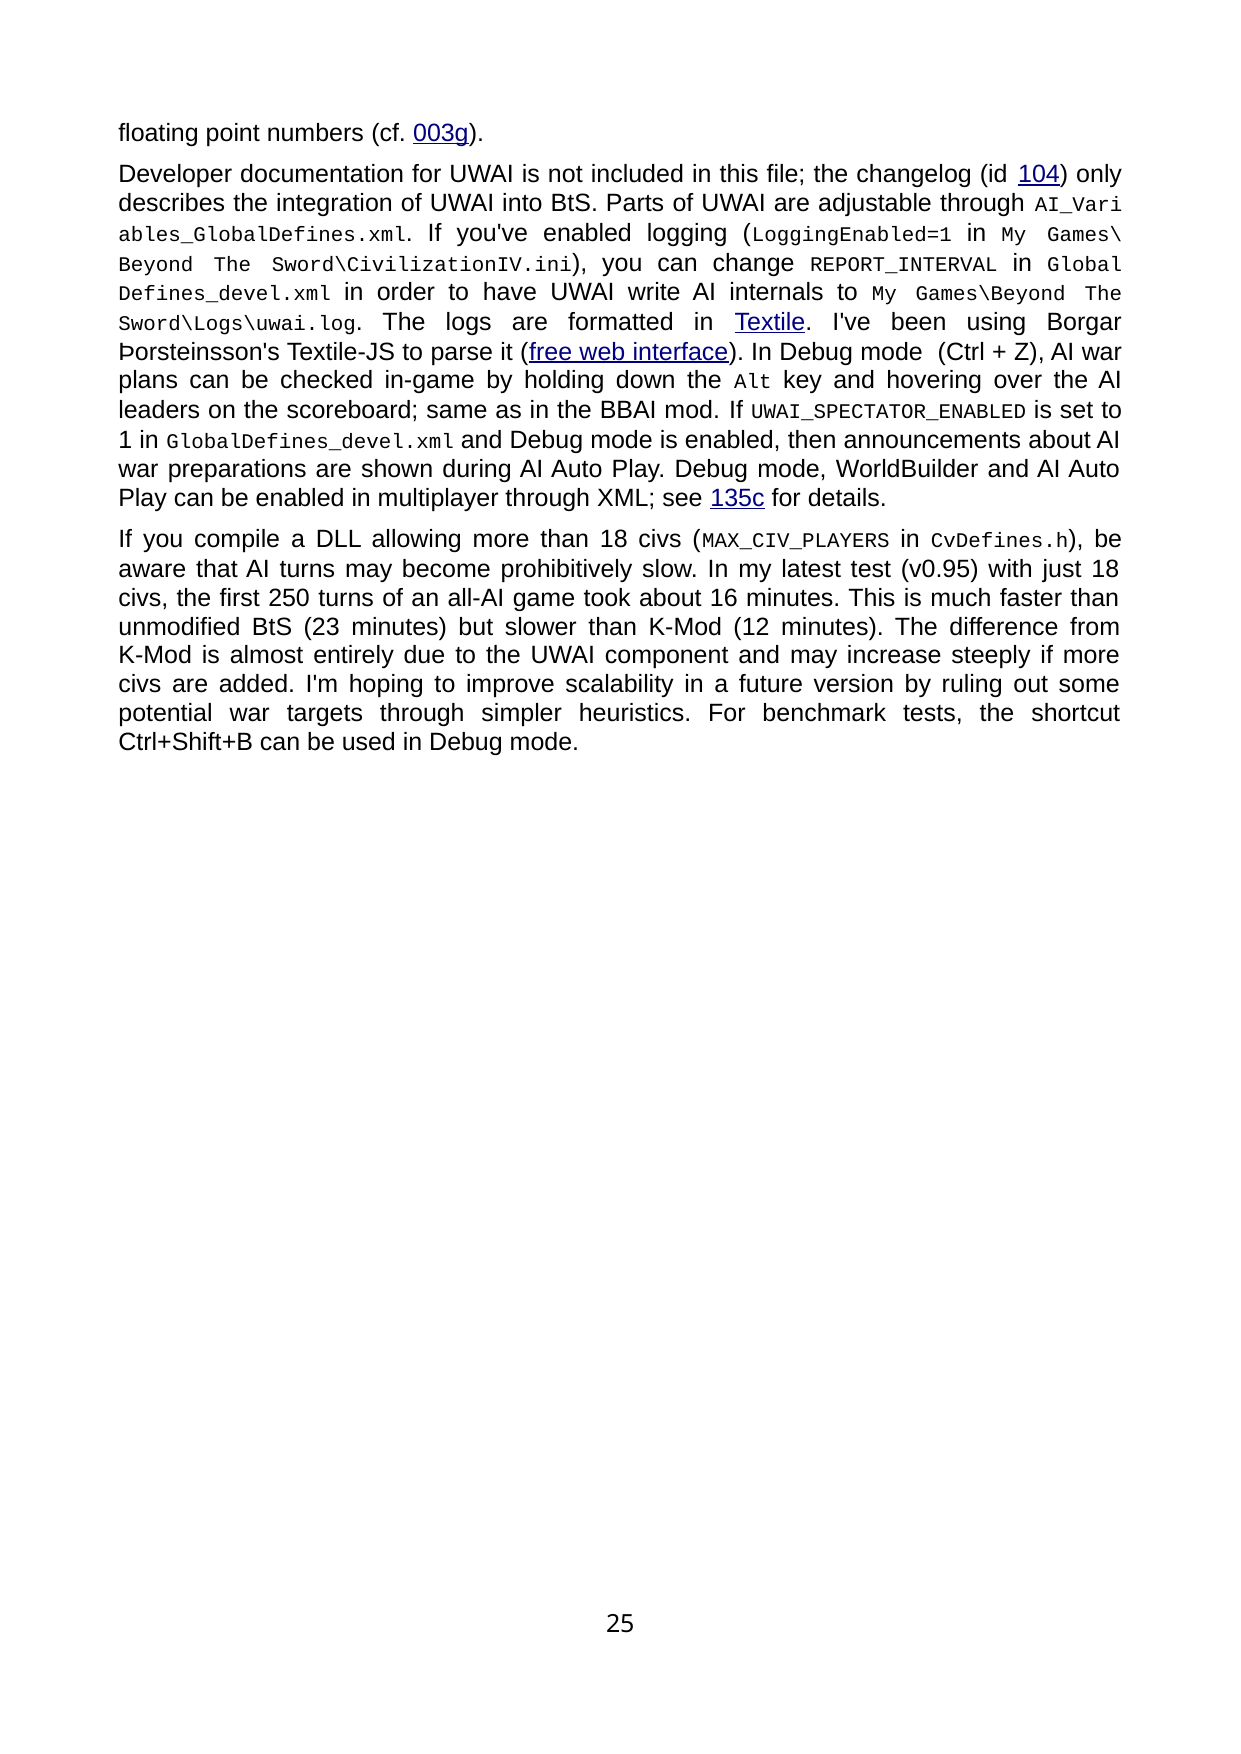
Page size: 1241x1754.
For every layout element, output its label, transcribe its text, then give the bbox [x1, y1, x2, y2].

text If you compile a DLL allowing more than 18 civs (MAX_CIV_PLAYERS in CvDefines.h), be aware that AI turns may become prohibitively slow. In my latest test (v0.95) with just 18 civs, the first 250 turns of an all-AI game took about 16 minutes. This is much faster than unmodified BtS (23 minutes) but slower than K-Mod (12 minutes). The difference from K‑Mod is almost entirely due to the UWAI component and may increase steeply if more civs are added. I'm hoping to improve scalability in a future version by ruling out some potential war targets through simpler heuristics. For benchmark tests, the shortcut Ctrl+Shift+B can be used in Debug mode. [118, 524, 1122, 755]
text floating point numbers (cf. 003g). [118, 118, 1122, 147]
text Developer documentation for UWAI is not included in this file; the changelog (id 104) only describes the integration of UWAI into BtS. Parts of UWAI are adjustable through AI_Vari ables_GlobalDefines.xml. If you've enabled logging (LoggingEnabled=1 in My Games\Beyond The Sword\CivilizationIV.ini), you can change REPORT_INTERVAL in Global Defines_devel.xml in order to have UWAI write AI internals to My Games\Beyond The Sword\Logs\uwai.log. The logs are formatted in Textile. I've been using Borgar Þorsteinsson's Textile-JS to parse it (free web interface). In Debug mode (Ctrl + Z), AI war plans can be checked in-game by holding down the Alt key and hovering over the AI leaders on the scoreboard; same as in the BBAI mod. If UWAI_SPECTATOR_ENABLED is set to 1 in GlobalDefines_devel.xml and Debug mode is enabled, then announcements about AI war preparations are shown during AI Auto Play. Debug mode, WorldBuilder and AI Auto Play can be enabled in multiplayer through XML; see 135c for details. [118, 159, 1122, 512]
